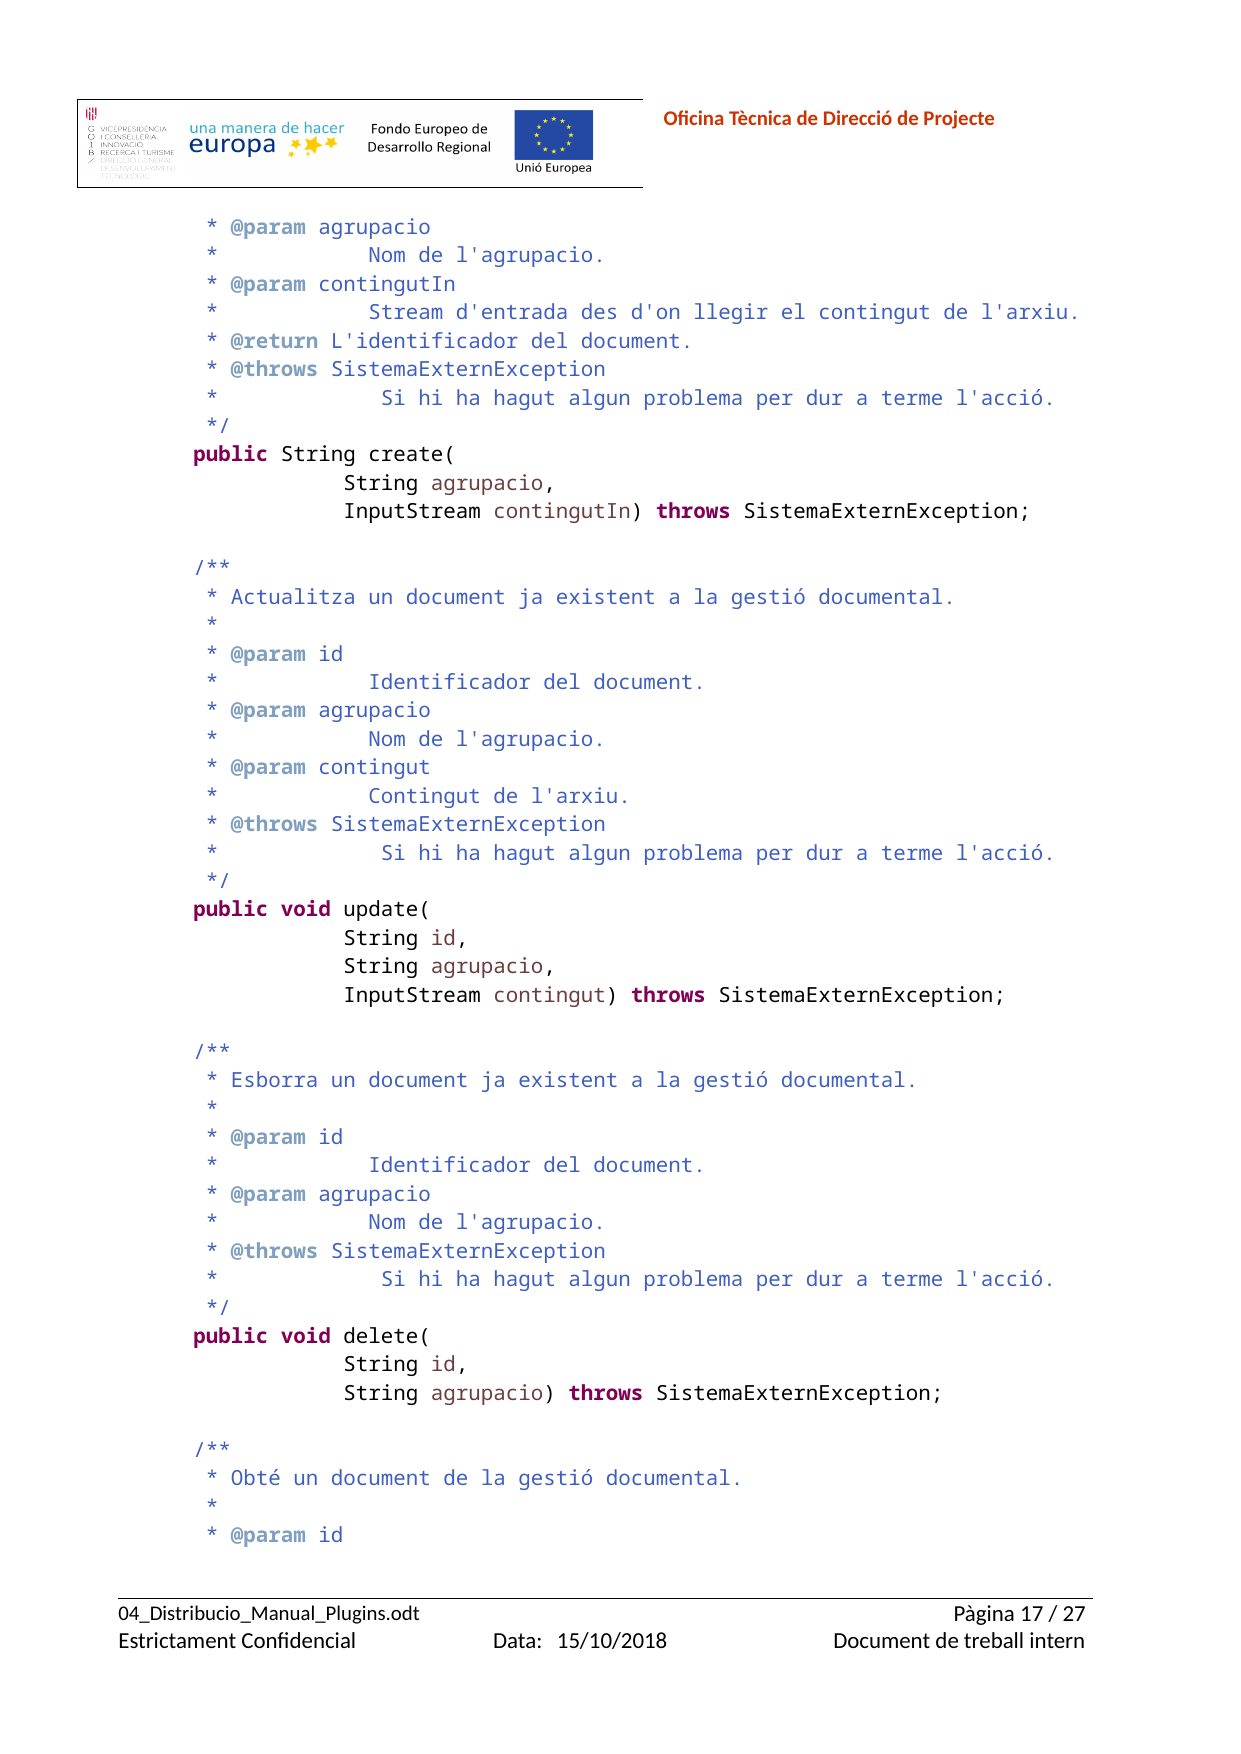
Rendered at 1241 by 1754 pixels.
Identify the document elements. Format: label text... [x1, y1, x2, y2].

text * @param id [118, 639, 1122, 667]
text * [118, 1094, 1122, 1122]
text * Nom de l'agrupacio. [118, 1207, 1122, 1236]
text String agrupacio, [118, 951, 1122, 980]
text * @param id [118, 1520, 1122, 1549]
text * Nom de l'agrupacio. [118, 724, 1122, 752]
text * Si hi ha hagut algun problema per dur a terme l'acció. [118, 838, 1122, 866]
text * Actualitza un document ja existent a la gestió documental. [118, 582, 1122, 610]
text /** [118, 553, 1122, 582]
text * @param agrupacio [118, 696, 1122, 724]
text public String create( [118, 439, 1122, 468]
text String id, [118, 1349, 1122, 1378]
text * @param contingut [118, 752, 1122, 781]
text * Si hi ha hagut algun problema per dur a terme l'acció. [118, 1264, 1122, 1293]
text * [118, 610, 1122, 639]
text * Identificador del document. [118, 1151, 1122, 1179]
text */ [118, 411, 1122, 439]
text String id, [118, 923, 1122, 951]
text * Obté un document de la gestió documental. [118, 1463, 1122, 1492]
text * @param id [118, 1122, 1122, 1151]
text /** [118, 1435, 1122, 1463]
text * @throws SistemaExternException [118, 1236, 1122, 1264]
text * @param contingutIn [118, 269, 1122, 297]
text String agrupacio, [118, 468, 1122, 496]
text * @throws SistemaExternException [118, 809, 1122, 838]
text * Esborra un document ja existent a la gestió documental. [118, 1065, 1122, 1094]
text /** [118, 1037, 1122, 1065]
text * Stream d'entrada des d'on llegir el contingut de l'arxiu. [118, 297, 1122, 326]
text InputStream contingutIn) throws SistemaExternException; [118, 496, 1122, 525]
text String agrupacio) throws SistemaExternException; [118, 1378, 1122, 1406]
text * @param agrupacio [118, 1179, 1122, 1207]
text * @param agrupacio [118, 212, 1122, 241]
text * @throws SistemaExternException [118, 354, 1122, 383]
text public void update( [118, 894, 1122, 923]
text public void delete( [118, 1321, 1122, 1349]
picture [82, 105, 181, 181]
text * Identificador del document. [118, 667, 1122, 696]
picture [187, 105, 599, 181]
text * @return L'identificador del document. [118, 326, 1122, 354]
text * Contingut de l'arxiu. [118, 781, 1122, 809]
text InputStream contingut) throws SistemaExternException; [118, 980, 1122, 1008]
text */ [118, 866, 1122, 894]
text * Nom de l'agrupacio. [118, 241, 1122, 269]
text * Si hi ha hagut algun problema per dur a terme l'acció. [118, 383, 1122, 411]
text */ [118, 1293, 1122, 1321]
text * [118, 1492, 1122, 1520]
